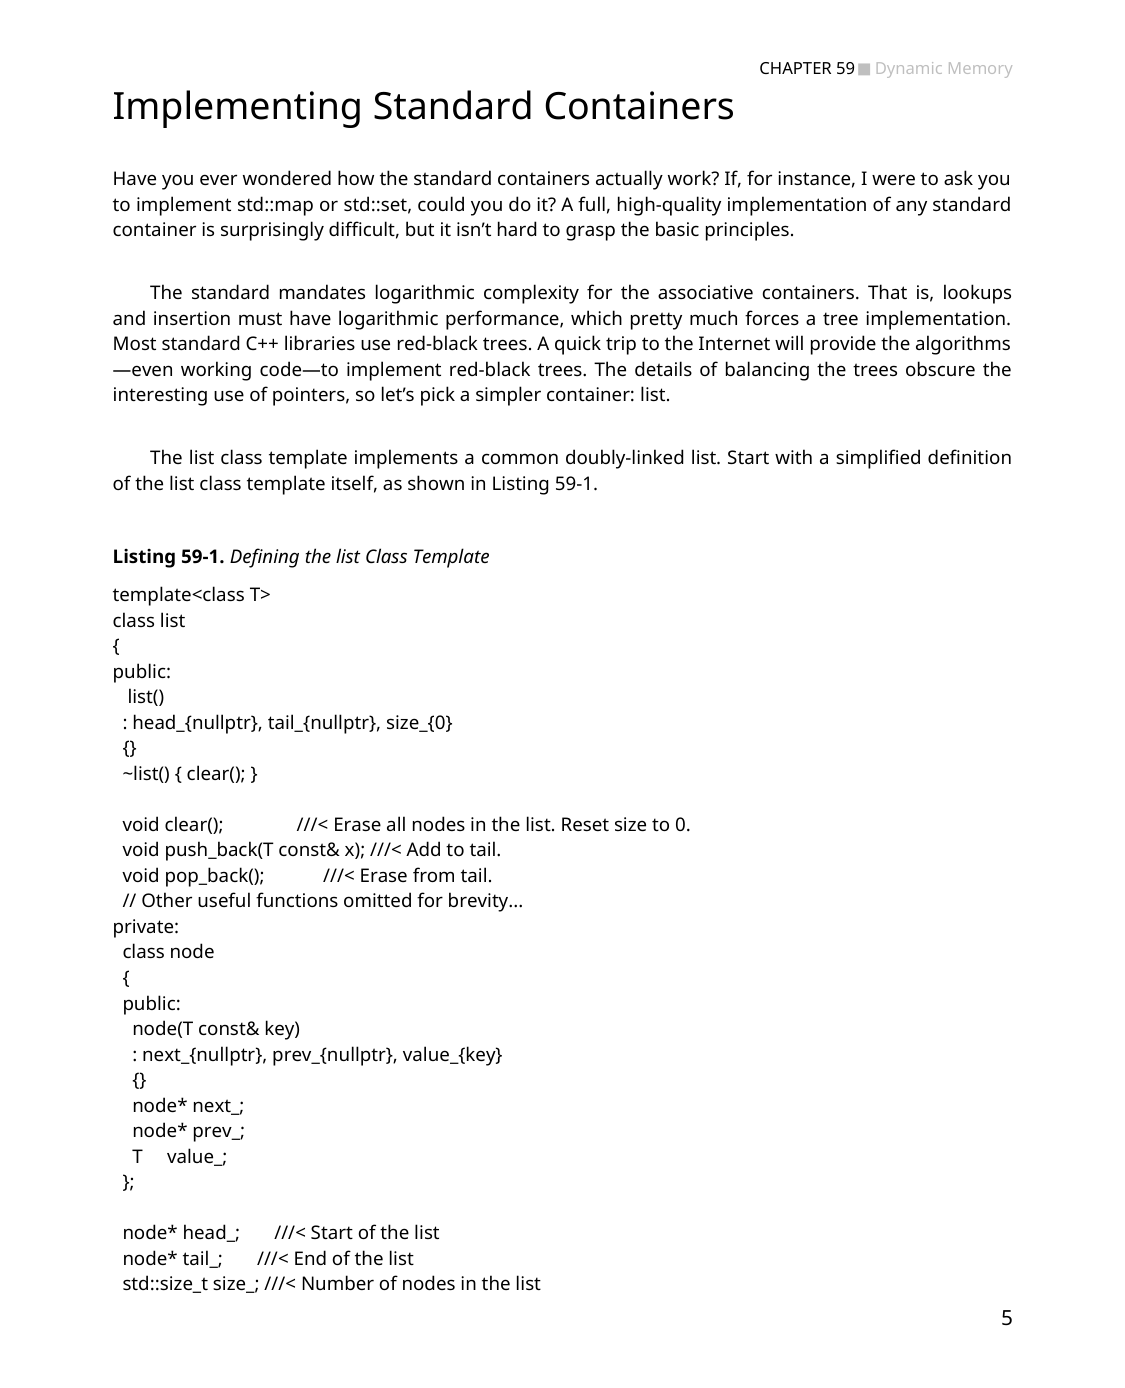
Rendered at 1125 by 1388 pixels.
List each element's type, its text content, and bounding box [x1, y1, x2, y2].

text node* next_; [112, 1092, 1012, 1117]
text node* head_; ///< Start of the list [112, 1219, 1012, 1245]
text : next_{nullptr}, prev_{nullptr}, value_{key} [112, 1041, 1012, 1066]
text T value_; [112, 1143, 1012, 1168]
text node* prev_; [112, 1117, 1012, 1143]
text {} [112, 1066, 1012, 1092]
text {} [112, 735, 1012, 760]
text Have you ever wondered how the standard containers actually work? If, for instance, I were to ask you to implement std::map or std::set, could you do it? A full, high-quality implementation of any standard container is surprisingly difficult, but it isn’t hard to grasp the basic principles. [112, 165, 1012, 242]
text std::size_t size_; ///< Number of nodes in the list [112, 1271, 1012, 1296]
text node* tail_; ///< End of the list [112, 1245, 1012, 1271]
text template<class T> [112, 582, 1012, 607]
text class node [112, 939, 1012, 964]
text void pop_back(); ///< Erase from tail. [112, 862, 1012, 888]
text The list class template implements a common doubly-linked list. Start with a simplified definition of the list class template itself, as shown in Listing 59-1. [112, 444, 1012, 496]
text The standard mandates logarithmic complexity for the associative containers. That is, lookups and insertion must have logarithmic performance, which pretty much forces a tree implementation. Most standard C++ libraries use red-black trees. A quick trip to the Internet will provide the algorithms—even working code—to implement red-black trees. The details of balancing the trees obscure the interesting use of pointers, so let’s pick a simpler container: list. [112, 279, 1012, 407]
text }; [112, 1168, 1012, 1194]
text void push_back(T const& x); ///< Add to tail. [112, 837, 1012, 862]
text void clear(); ///< Erase all nodes in the list. Reset size to 0. [112, 811, 1012, 837]
text public: [112, 990, 1012, 1015]
text class list [112, 607, 1012, 633]
text : head_{nullptr}, tail_{nullptr}, size_{0} [112, 709, 1012, 735]
subtitle Implementing Standard Containers [112, 79, 1012, 130]
text ~list() { clear(); } [112, 760, 1012, 786]
text node(T const& key) [112, 1015, 1012, 1041]
text list() [112, 684, 1012, 709]
text Listing 59-1. Defining the list Class Template [112, 543, 1012, 569]
text // Other useful functions omitted for brevity... [112, 888, 1012, 913]
text { [112, 633, 1012, 658]
text private: [112, 913, 1012, 939]
text { [112, 964, 1012, 990]
text public: [112, 658, 1012, 684]
